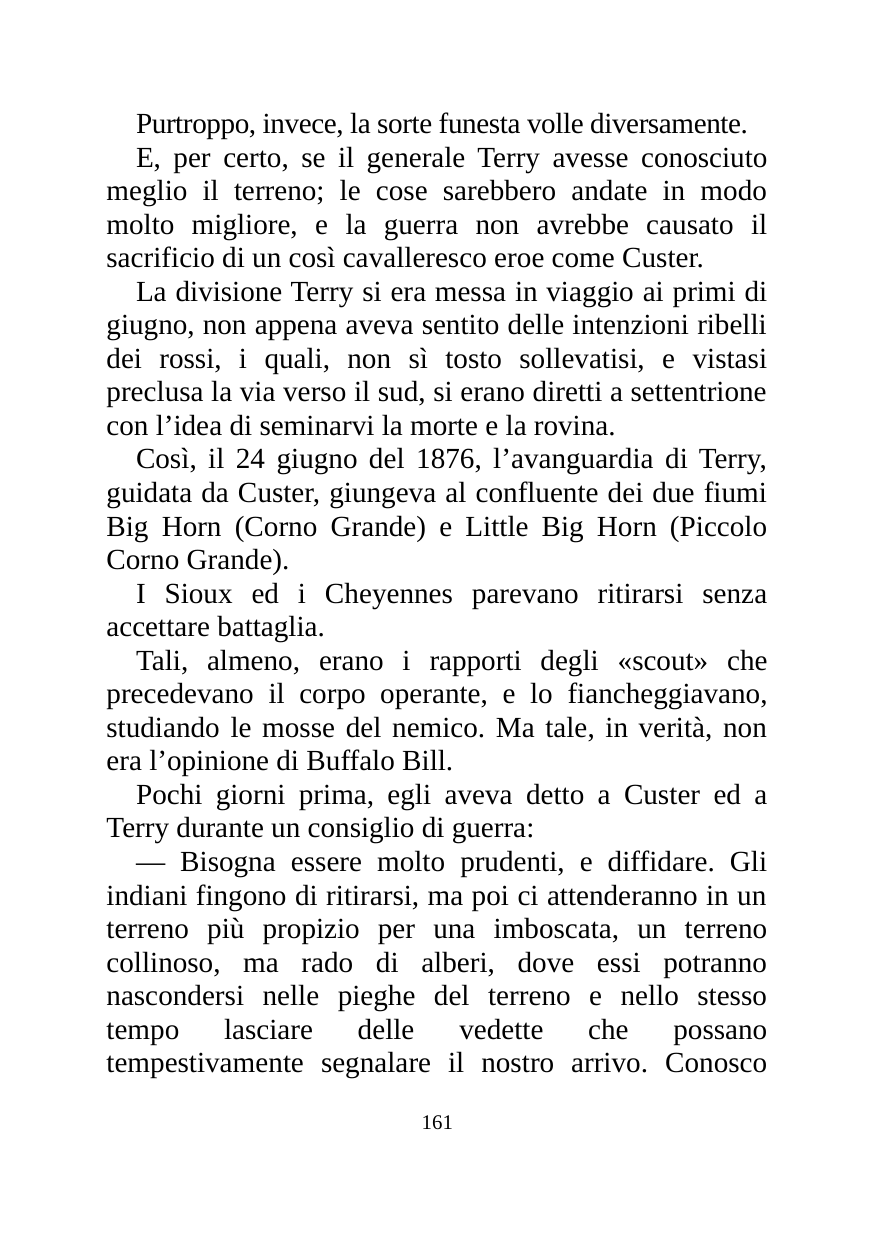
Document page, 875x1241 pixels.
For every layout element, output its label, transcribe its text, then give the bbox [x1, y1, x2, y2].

text — Bisogna essere molto prudenti, e diffidare. Gli indiani fingono di ritirarsi, ma poi ci attenderanno in un terreno più propizio per una imboscata, un terreno collinoso, ma rado di alberi, dove essi potranno nascondersi nelle pieghe del terreno e nello stesso tempo lasciare delle vedette che possano tempestivamente segnalare il nostro arrivo. Conosco [106, 844, 768, 1079]
text Purtroppo, invece, la sorte funesta volle diversamente. [106, 106, 768, 140]
text Tali, almeno, erano i rapporti degli «scout» che precedevano il corpo operante, e lo fiancheggiavano, studiando le mosse del nemico. Ma tale, in verità, non era l’opinione di Buffalo Bill. [106, 643, 768, 777]
text I Sioux ed i Cheyennes parevano ritirarsi senza accettare battaglia. [106, 576, 768, 643]
text Così, il 24 giugno del 1876, l’avanguardia di Terry, guidata da Custer, giungeva al confluente dei due fiumi Big Horn (Corno Grande) e Little Big Horn (Piccolo Corno Grande). [106, 442, 768, 576]
text E, per certo, se il generale Terry avesse conosciuto meglio il terreno; le cose sarebbero andate in modo molto migliore, e la guerra non avrebbe causato il sacrificio di un così cavalleresco eroe come Custer. [106, 140, 768, 274]
text Pochi giorni prima, egli aveva detto a Custer ed a Terry durante un consiglio di guerra: [106, 777, 768, 844]
text La divisione Terry si era messa in viaggio ai primi di giugno, non appena aveva sentito delle intenzioni ribelli dei rossi, i quali, non sì tosto sollevatisi, e vistasi preclusa la via verso il sud, si erano diretti a settentrione con l’idea di seminarvi la morte e la rovina. [106, 274, 768, 442]
